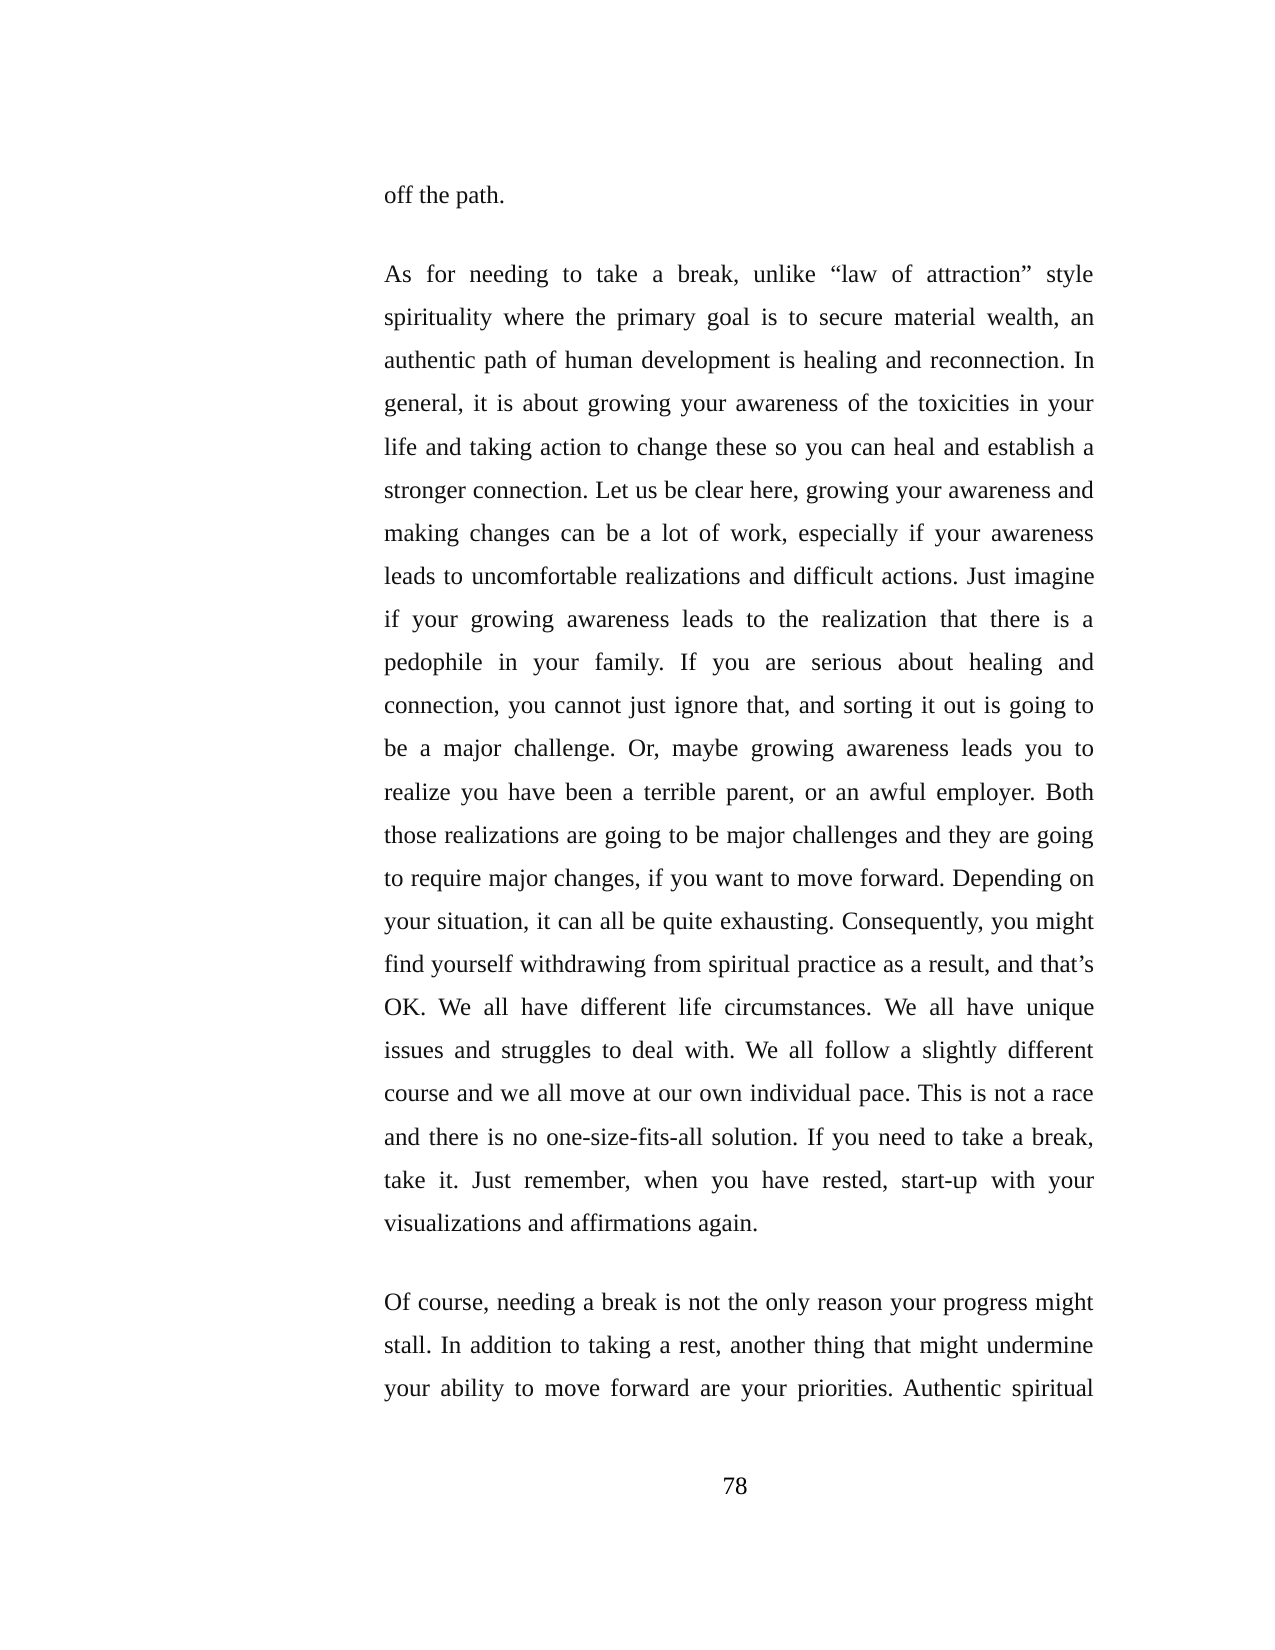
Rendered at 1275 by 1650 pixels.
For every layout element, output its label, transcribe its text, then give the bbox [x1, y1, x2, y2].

text Of course, needing a break is not the only reason your progress might stall. In addition to taking a rest, another thing that might undermine your ability to move forward are your priorities. Authentic spiritual [384, 1287, 1095, 1402]
text As for needing to take a break, unlike “law of attraction” style spirituality where the primary goal is to secure material wealth, an authentic path of human development is healing and reconnection. In general, it is about growing your awareness of the toxicities in your life and taking action to change these so you can heal and establish a stronger connection. Let us be clear here, growing your awareness and making changes can be a lot of work, especially if your awareness leads to uncomfortable realizations and difficult actions. Just imagine if your growing awareness leads to the realization that there is a pedophile in your family. If you are serious about healing and connection, you cannot just ignore that, and sorting it out is going to be a major challenge. Or, maybe growing awareness leads you to realize you have been a terrible parent, or an awful employer. Both those realizations are going to be major challenges and they are going to require major changes, if you want to move forward. Depending on your situation, it can all be quite exhausting. Consequently, you might find yourself withdrawing from spiritual practice as a result, and that’s OK. We all have different life circumstances. We all have unique issues and struggles to deal with. We all follow a slightly different course and we all move at our own individual pace. This is not a race and there is no one-size-fits-all solution. If you need to take a break, take it. Just remember, when you have rested, start-up with your visualizations and affirmations again. [384, 259, 1095, 1237]
text off the path. [384, 180, 1095, 209]
